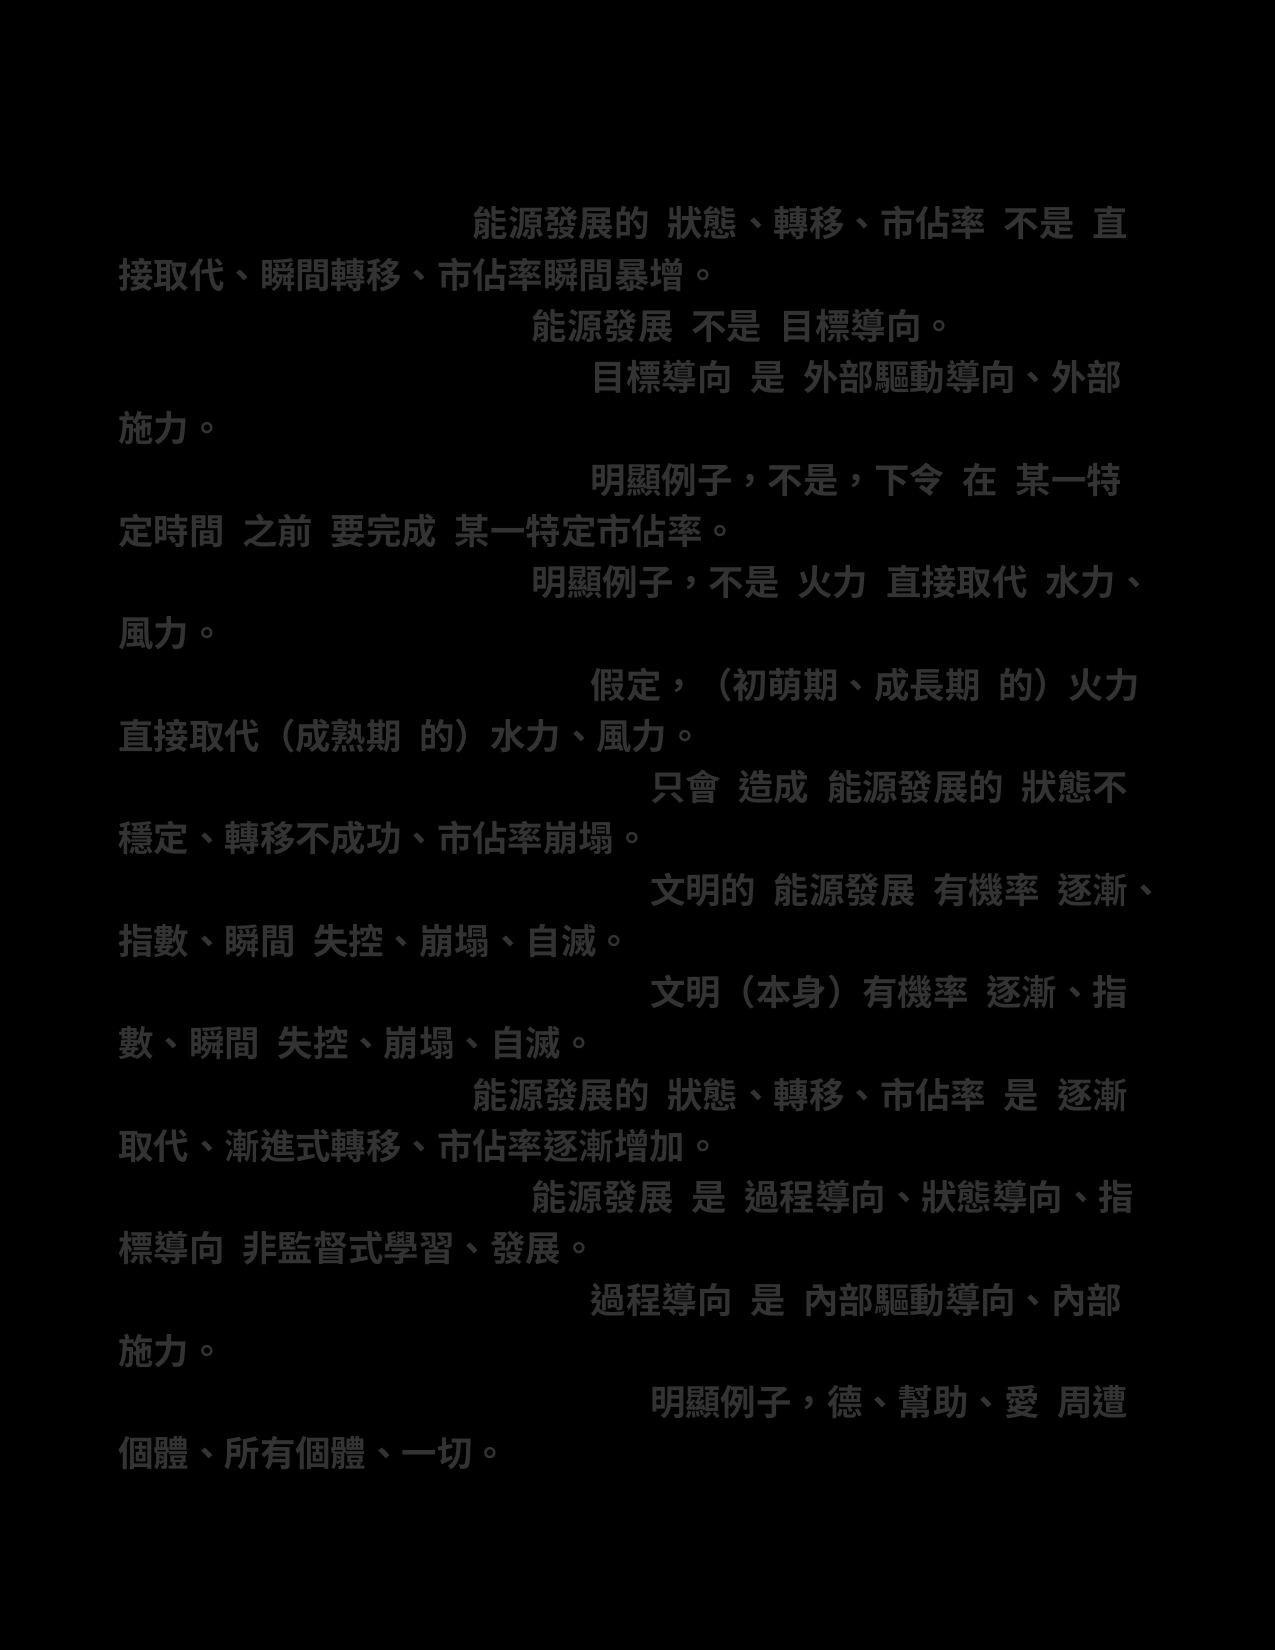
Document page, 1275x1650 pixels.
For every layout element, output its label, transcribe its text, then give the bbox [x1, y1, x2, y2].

text 目標導向 是 外部驅動導向、外部施力。 [118, 349, 1157, 452]
text 過程導向 是 內部驅動導向、內部施力。 [118, 1272, 1157, 1374]
text 能源發展 是 過程導向、狀態導向、指標導向 非監督式學習、發展。 [118, 1169, 1157, 1272]
text 文明（本身）有機率 逐漸、指數、瞬間 失控、崩塌、自滅。 [118, 964, 1157, 1067]
text 能源發展的 狀態、轉移、市佔率 不是 直接取代、瞬間轉移、市佔率瞬間暴增。 [118, 196, 1157, 298]
text 只會 造成 能源發展的 狀態不穩定、轉移不成功、市佔率崩塌。 [118, 759, 1157, 862]
text 文明的 能源發展 有機率 逐漸、指數、瞬間 失控、崩塌、自滅。 [118, 862, 1157, 964]
text 明顯例子，不是，下令 在 某一特定時間 之前 要完成 某一特定市佔率。 [118, 452, 1157, 554]
text 能源發展的 狀態、轉移、市佔率 是 逐漸取代、漸進式轉移、市佔率逐漸增加。 [118, 1067, 1157, 1169]
text 明顯例子，不是 火力 直接取代 水力、風力。 [118, 554, 1157, 657]
text 假定，（初萌期、成長期 的）火力 直接取代（成熟期 的）水力、風力。 [118, 657, 1157, 759]
text 能源發展 不是 目標導向。 [118, 298, 1157, 349]
text 明顯例子，德、幫助、愛 周遭個體、所有個體、一切。 [118, 1374, 1157, 1477]
